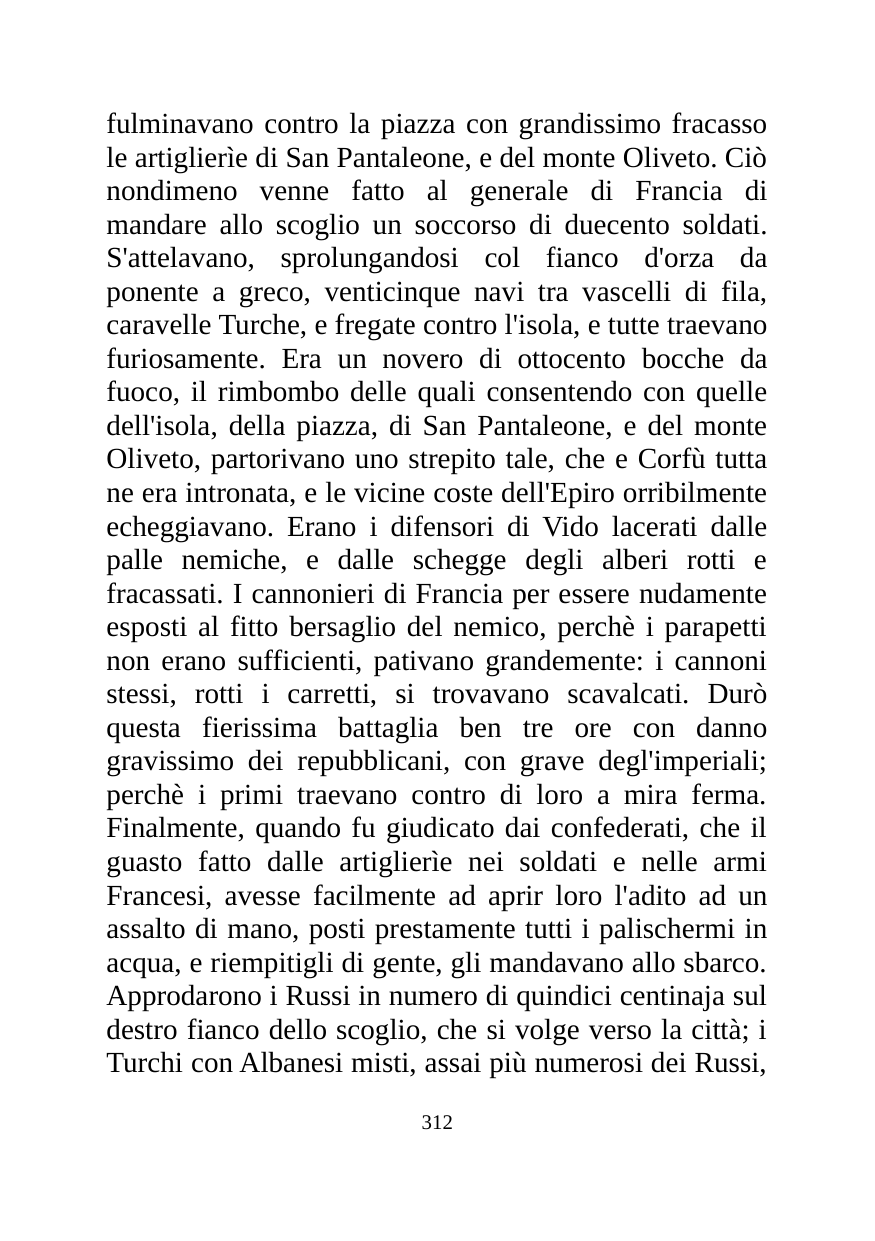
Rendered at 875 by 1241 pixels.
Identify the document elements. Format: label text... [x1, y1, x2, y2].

text fulminavano contro la piazza con grandissimo fracasso le artiglierìe di San Pantaleone, e del monte Oliveto. Ciò nondimeno venne fatto al generale di Francia di mandare allo scoglio un soccorso di duecento soldati. S'attelavano, sprolungandosi col fianco d'orza da ponente a greco, venticinque navi tra vascelli di fila, caravelle Turche, e fregate contro l'isola, e tutte traevano furiosamente. Era un novero di ottocento bocche da fuoco, il rimbombo delle quali consentendo con quelle dell'isola, della piazza, di San Pantaleone, e del monte Oliveto, partorivano uno strepito tale, che e Corfù tutta ne era intronata, e le vicine coste dell'Epiro orribilmente echeggiavano. Erano i difensori di Vido lacerati dalle palle nemiche, e dalle schegge degli alberi rotti e fracassati. I cannonieri di Francia per essere nudamente esposti al fitto bersaglio del nemico, perchè i parapetti non erano sufficienti, pativano grandemente: i cannoni stessi, rotti i carretti, si trovavano scavalcati. Durò questa fierissima battaglia ben tre ore con danno gravissimo dei repubblicani, con grave degl'imperiali; perchè i primi traevano contro di loro a mira ferma. Finalmente, quando fu giudicato dai confederati, che il guasto fatto dalle artiglierìe nei soldati e nelle armi Francesi, avesse facilmente ad aprir loro l'adito ad un assalto di mano, posti prestamente tutti i palischermi in acqua, e riempitigli di gente, gli mandavano allo sbarco. Approdarono i Russi in numero di quindici centinaja sul destro fianco dello scoglio, che si volge verso la città; i Turchi con Albanesi misti, assai più numerosi dei Russi, [106, 106, 768, 1079]
